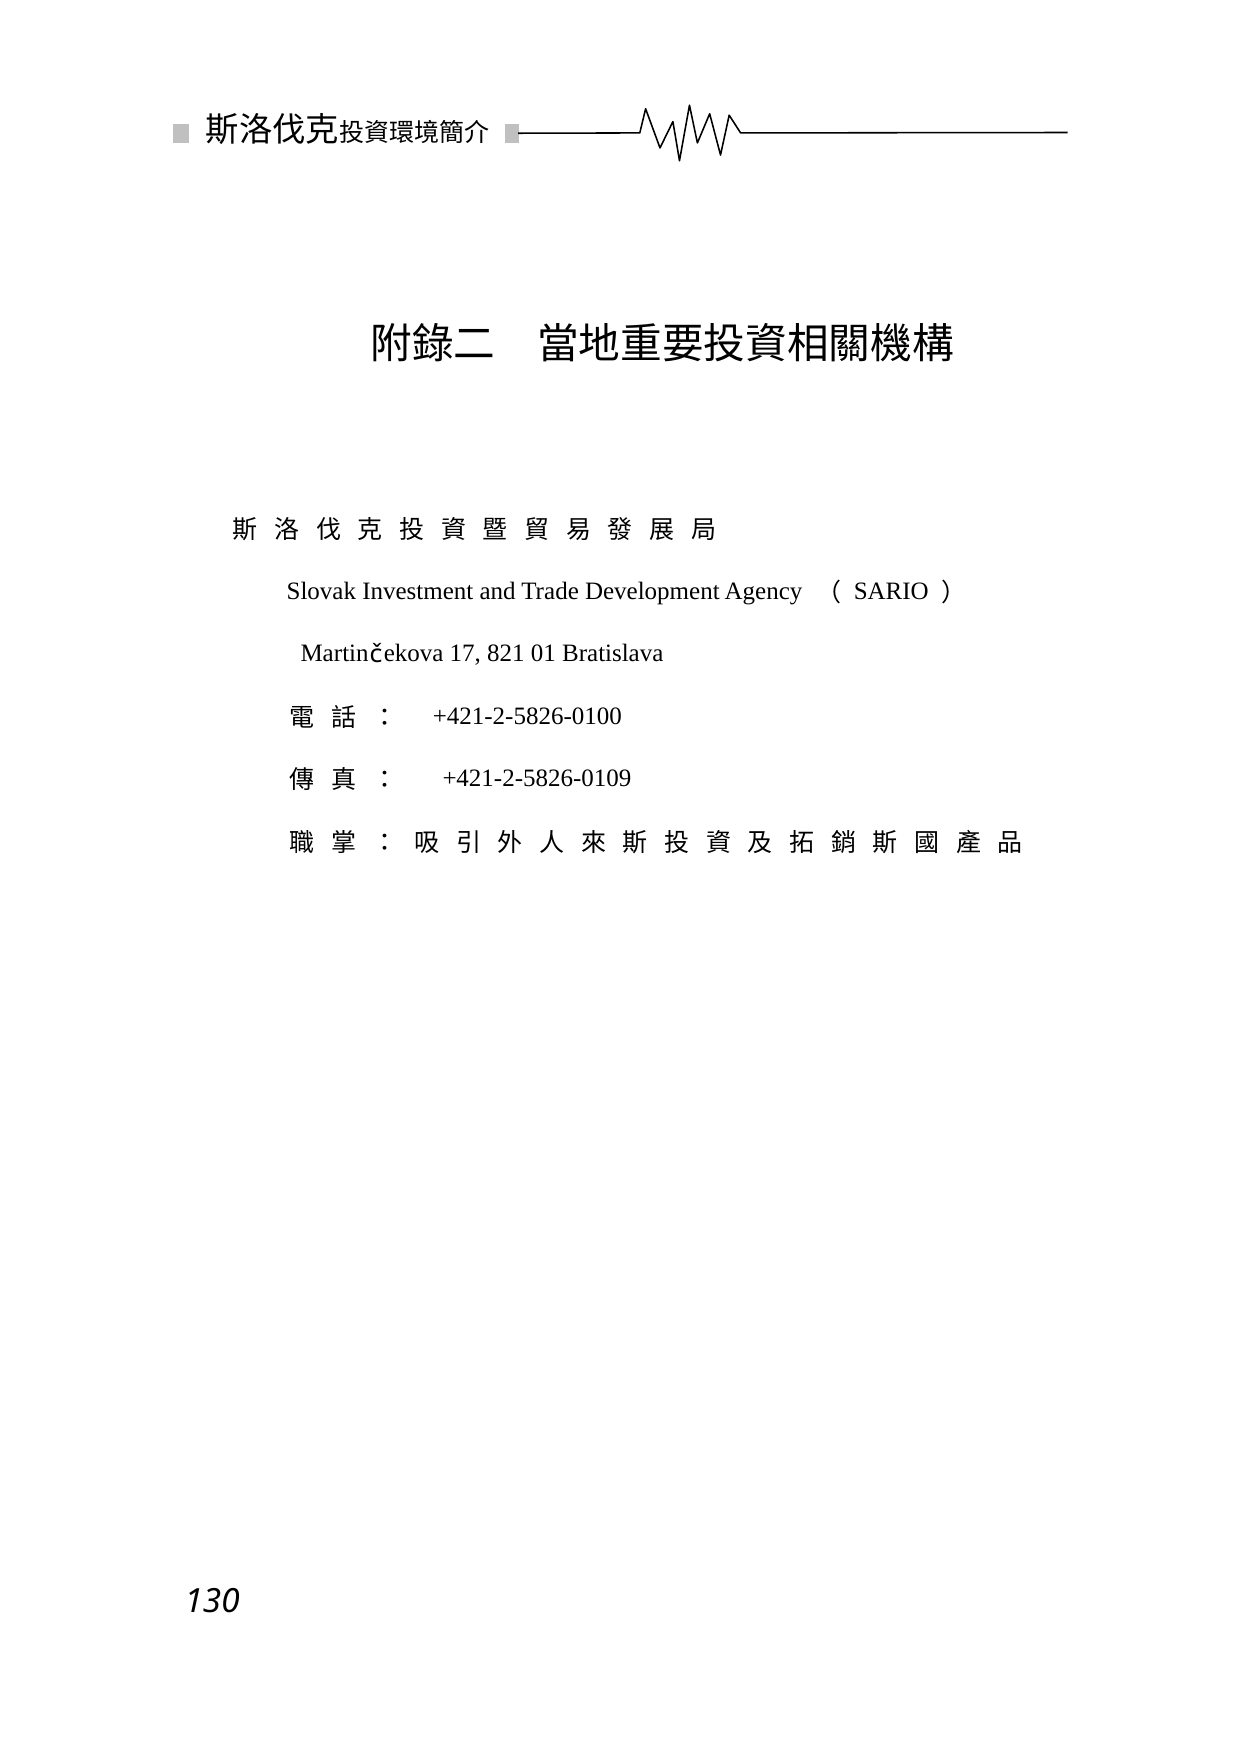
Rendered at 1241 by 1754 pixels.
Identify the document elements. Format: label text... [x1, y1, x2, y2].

text 斯洛伐克投資暨貿易發展局 [207, 486, 1058, 549]
text 附錄二 當地重要投資相關機構 [183, 299, 1058, 361]
text 電話：+421-2-5826-0100 [207, 674, 1058, 736]
text Martinčekova 17, 821 01 Bratislava [207, 611, 1058, 674]
text 傳真：+421-2-5826-0109 [207, 736, 1058, 799]
text 職掌：吸引外人來斯投資及拓銷斯國產品 [207, 799, 1058, 861]
text Slovak Investment and Trade Development Agency（SARIO） [207, 549, 1058, 611]
